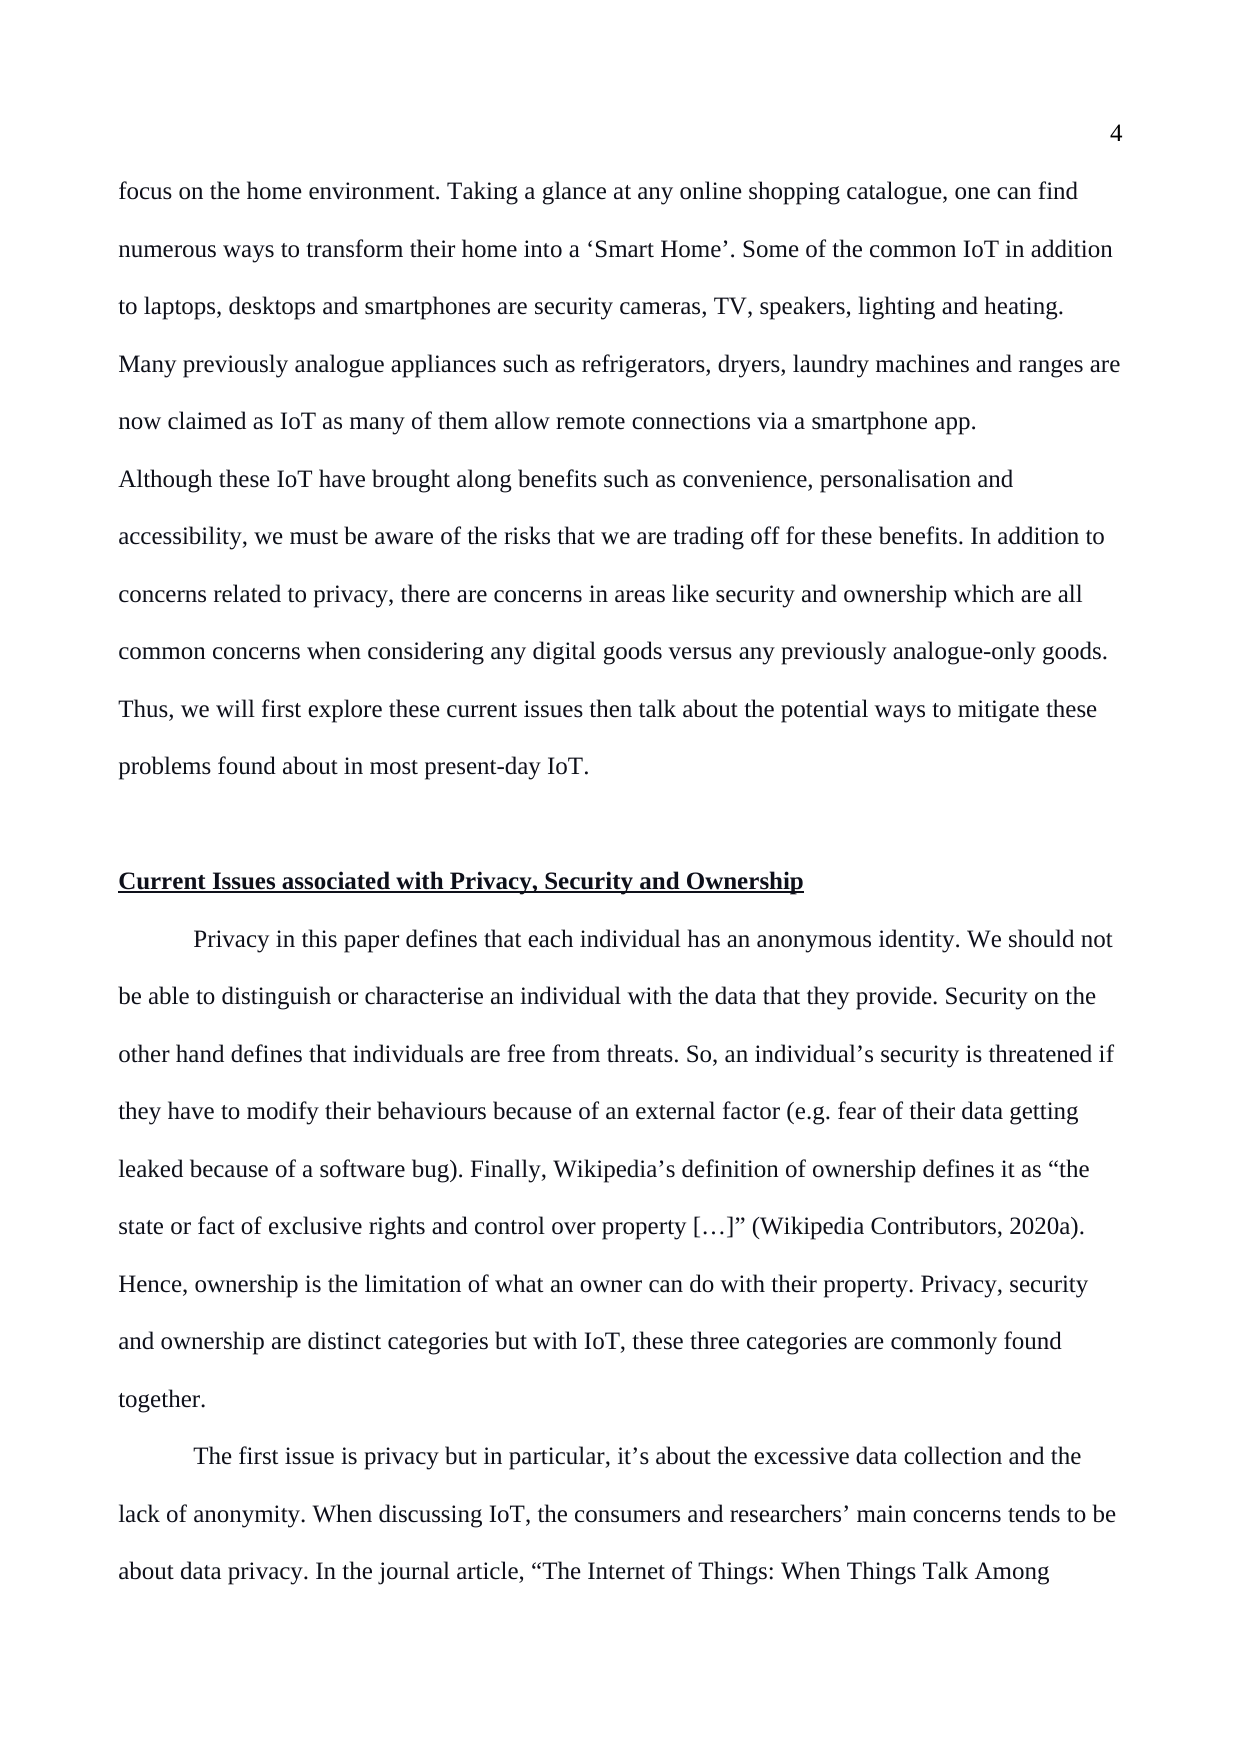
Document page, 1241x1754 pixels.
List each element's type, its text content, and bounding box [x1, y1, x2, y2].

text Current Issues associated with Privacy, Security and Ownership [118, 866, 1122, 895]
text Privacy in this paper defines that each individual has an anonymous identity. We should not be able to distinguish or characterise an individual with the data that they provide. Security on the other hand defines that individuals are free from threats. So, an individual’s security is threatened if they have to modify their behaviours because of an external factor (e.g. fear of their data getting leaked because of a software bug). Finally, Wikipedia’s definition of ownership defines it as “the state or fact of exclusive rights and control over property […]” (Wikipedia Contributors, 2020a). Hence, ownership is the limitation of what an owner can do with their property. Privacy, security and ownership are distinct categories but with IoT, these three categories are commonly found together. [118, 924, 1122, 1413]
text Although these IoT have brought along benefits such as convenience, personalisation and accessibility, we must be aware of the risks that we are trading off for these benefits. In addition to concerns related to privacy, there are concerns in areas like security and ownership which are all common concerns when considering any digital goods versus any previously analogue-only goods. Thus, we will first explore these current issues then talk about the potential ways to mitigate these problems found about in most present-day IoT. [118, 464, 1122, 780]
text focus on the home environment. Taking a glance at any online shopping catalogue, one can find numerous ways to transform their home into a ‘Smart Home’. Some of the common IoT in addition to laptops, desktops and smartphones are security cameras, TV, speakers, lighting and heating. Many previously analogue appliances such as refrigerators, dryers, laundry machines and ranges are now claimed as IoT as many of them allow remote connections via a smartphone app. [118, 176, 1122, 435]
text The first issue is privacy but in particular, it’s about the excessive data collection and the lack of anonymity. When discussing IoT, the consumers and researchers’ main concerns tends to be about data privacy. In the journal article, “The Internet of Things: When Things Talk Among [118, 1441, 1122, 1585]
